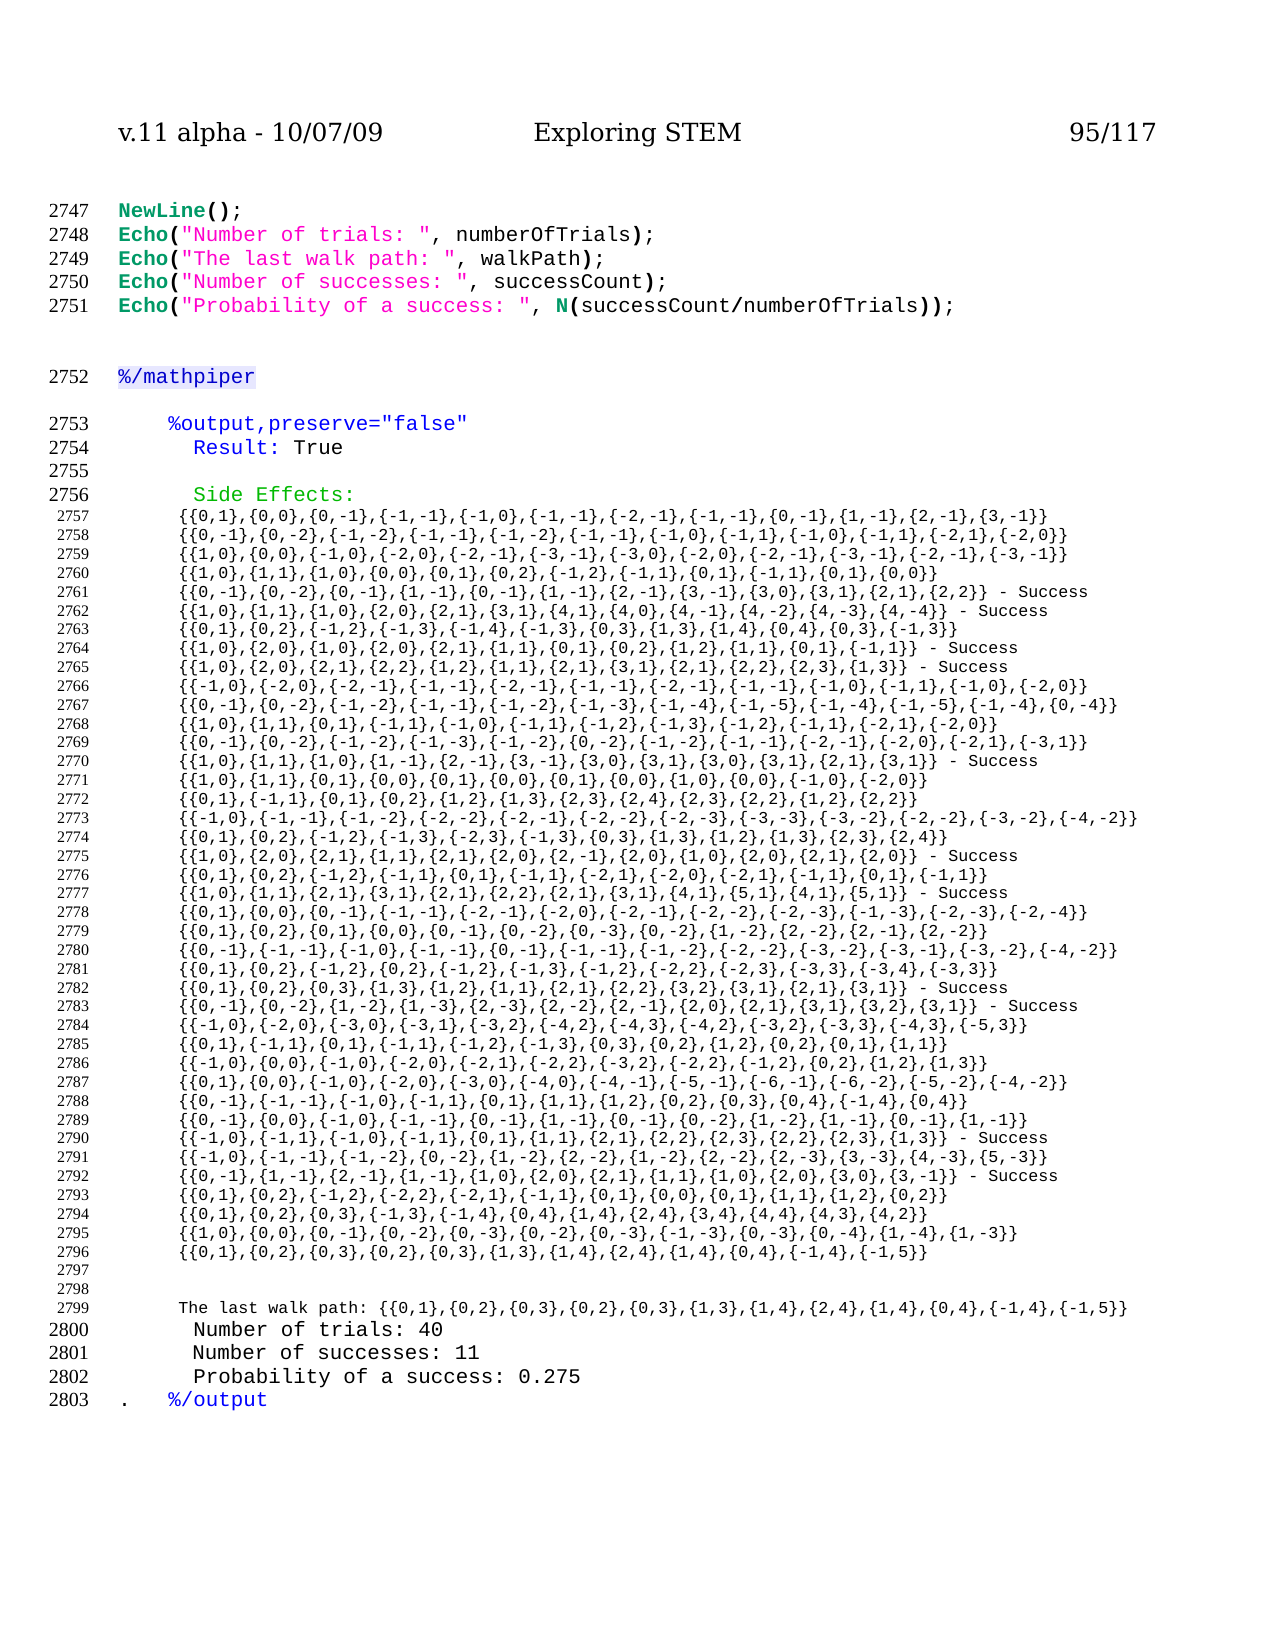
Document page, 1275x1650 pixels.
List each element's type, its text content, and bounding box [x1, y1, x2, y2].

text {{0,1},{0,2},{-1,2},{-1,3},{-2,3},{-1,3},{0,3},{1,3},{1,2},{1,3},{2,3},{2,4}} [118, 828, 1157, 847]
text {{0,-1},{1,-1},{2,-1},{1,-1},{1,0},{2,0},{2,1},{1,1},{1,0},{2,0},{3,0},{3,-1}} - Success [118, 1168, 1157, 1187]
text {{0,-1},{0,-2},{0,-1},{1,-1},{0,-1},{1,-1},{2,-1},{3,-1},{3,0},{3,1},{2,1},{2,2}} - Success [118, 583, 1157, 602]
text {{0,1},{0,0},{0,-1},{-1,-1},{-1,0},{-1,-1},{-2,-1},{-1,-1},{0,-1},{1,-1},{2,-1},{3,-1}} [118, 508, 1157, 527]
text Echo("Number of successes: ", successCount); [118, 271, 1157, 295]
text {{0,-1},{-1,-1},{-1,0},{-1,1},{0,1},{1,1},{1,2},{0,2},{0,3},{0,4},{-1,4},{0,4}} [118, 1092, 1157, 1111]
text %/mathpiper [118, 366, 1157, 389]
text {{0,1},{0,0},{-1,0},{-2,0},{-3,0},{-4,0},{-4,-1},{-5,-1},{-6,-1},{-6,-2},{-5,-2},{-4,-2}} [118, 1073, 1157, 1092]
text {{1,0},{2,0},{2,1},{2,2},{1,2},{1,1},{2,1},{3,1},{2,1},{2,2},{2,3},{1,3}} - Success [118, 659, 1157, 677]
text {{-1,0},{-1,-1},{-1,-2},{0,-2},{1,-2},{2,-2},{1,-2},{2,-2},{2,-3},{3,-3},{4,-3},{5,-3}} [118, 1149, 1157, 1168]
text Echo("The last walk path: ", walkPath); [118, 248, 1157, 271]
text {{1,0},{1,1},{0,1},{0,0},{0,1},{0,0},{0,1},{0,0},{1,0},{0,0},{-1,0},{-2,0}} [118, 772, 1157, 791]
text {{-1,0},{0,0},{-1,0},{-2,0},{-2,1},{-2,2},{-3,2},{-2,2},{-1,2},{0,2},{1,2},{1,3}} [118, 1054, 1157, 1073]
text {{0,1},{0,2},{0,3},{-1,3},{-1,4},{0,4},{1,4},{2,4},{3,4},{4,4},{4,3},{4,2}} [118, 1205, 1157, 1224]
text {{0,-1},{0,0},{-1,0},{-1,-1},{0,-1},{1,-1},{0,-1},{0,-2},{1,-2},{1,-1},{0,-1},{1,-1}} [118, 1111, 1157, 1130]
text {{0,1},{0,2},{-1,2},{0,2},{-1,2},{-1,3},{-1,2},{-2,2},{-2,3},{-3,3},{-3,4},{-3,3}} [118, 960, 1157, 979]
text {{0,1},{-1,1},{0,1},{-1,1},{-1,2},{-1,3},{0,3},{0,2},{1,2},{0,2},{0,1},{1,1}} [118, 1036, 1157, 1054]
text {{1,0},{1,1},{0,1},{-1,1},{-1,0},{-1,1},{-1,2},{-1,3},{-1,2},{-1,1},{-2,1},{-2,0}} [118, 715, 1157, 734]
text {{0,1},{0,2},{-1,2},{-1,3},{-1,4},{-1,3},{0,3},{1,3},{1,4},{0,4},{0,3},{-1,3}} [118, 621, 1157, 640]
text Probability of a success: 0.275 [118, 1366, 1157, 1389]
text . %/output [118, 1389, 1157, 1413]
text {{0,-1},{0,-2},{1,-2},{1,-3},{2,-3},{2,-2},{2,-1},{2,0},{2,1},{3,1},{3,2},{3,1}} - Success [118, 998, 1157, 1017]
text {{-1,0},{-2,0},{-3,0},{-3,1},{-3,2},{-4,2},{-4,3},{-4,2},{-3,2},{-3,3},{-4,3},{-5,3}} [118, 1017, 1157, 1036]
text {{1,0},{1,1},{1,0},{0,0},{0,1},{0,2},{-1,2},{-1,1},{0,1},{-1,1},{0,1},{0,0}} [118, 564, 1157, 583]
text {{0,1},{0,0},{0,-1},{-1,-1},{-2,-1},{-2,0},{-2,-1},{-2,-2},{-2,-3},{-1,-3},{-2,-3},{-2,-4}} [118, 904, 1157, 923]
text NewLine(); [118, 200, 1157, 224]
text The last walk path: {{0,1},{0,2},{0,3},{0,2},{0,3},{1,3},{1,4},{2,4},{1,4},{0,4},{-1,4},{-1,5}} [118, 1300, 1157, 1318]
text {{0,1},{0,2},{0,3},{0,2},{0,3},{1,3},{1,4},{2,4},{1,4},{0,4},{-1,4},{-1,5}} [118, 1243, 1157, 1262]
text {{0,1},{0,2},{0,3},{1,3},{1,2},{1,1},{2,1},{2,2},{3,2},{3,1},{2,1},{3,1}} - Success [118, 979, 1157, 998]
text {{1,0},{1,1},{2,1},{3,1},{2,1},{2,2},{2,1},{3,1},{4,1},{5,1},{4,1},{5,1}} - Success [118, 885, 1157, 904]
text {{1,0},{1,1},{1,0},{1,-1},{2,-1},{3,-1},{3,0},{3,1},{3,0},{3,1},{2,1},{3,1}} - Success [118, 753, 1157, 772]
text {{0,1},{-1,1},{0,1},{0,2},{1,2},{1,3},{2,3},{2,4},{2,3},{2,2},{1,2},{2,2}} [118, 791, 1157, 809]
text {{0,-1},{-1,-1},{-1,0},{-1,-1},{0,-1},{-1,-1},{-1,-2},{-2,-2},{-3,-2},{-3,-1},{-3,-2},{-4,-2}} [118, 941, 1157, 960]
text {{0,-1},{0,-2},{-1,-2},{-1,-3},{-1,-2},{0,-2},{-1,-2},{-1,-1},{-2,-1},{-2,0},{-2,1},{-3,1}} [118, 734, 1157, 753]
text Echo("Probability of a success: ", N(successCount/numberOfTrials)); [118, 295, 1157, 319]
text {{-1,0},{-1,-1},{-1,-2},{-2,-2},{-2,-1},{-2,-2},{-2,-3},{-3,-3},{-3,-2},{-2,-2},{-3,-2},{-4,-2}} [118, 809, 1157, 828]
text Number of successes: 11 [118, 1342, 1157, 1366]
text {{0,1},{0,2},{-1,2},{-1,1},{0,1},{-1,1},{-2,1},{-2,0},{-2,1},{-1,1},{0,1},{-1,1}} [118, 866, 1157, 885]
text {{0,-1},{0,-2},{-1,-2},{-1,-1},{-1,-2},{-1,-3},{-1,-4},{-1,-5},{-1,-4},{-1,-5},{-1,-4},{0,-4}} [118, 696, 1157, 715]
text {{1,0},{2,0},{2,1},{1,1},{2,1},{2,0},{2,-1},{2,0},{1,0},{2,0},{2,1},{2,0}} - Success [118, 847, 1157, 866]
text {{1,0},{2,0},{1,0},{2,0},{2,1},{1,1},{0,1},{0,2},{1,2},{1,1},{0,1},{-1,1}} - Success [118, 640, 1157, 659]
text {{1,0},{0,0},{0,-1},{0,-2},{0,-3},{0,-2},{0,-3},{-1,-3},{0,-3},{0,-4},{1,-4},{1,-3}} [118, 1224, 1157, 1243]
text Echo("Number of trials: ", numberOfTrials); [118, 224, 1157, 248]
text Side Effects: [118, 484, 1157, 508]
text {{-1,0},{-2,0},{-2,-1},{-1,-1},{-2,-1},{-1,-1},{-2,-1},{-1,-1},{-1,0},{-1,1},{-1,0},{-2,0}} [118, 677, 1157, 696]
text Result: True [118, 437, 1157, 461]
text {{0,-1},{0,-2},{-1,-2},{-1,-1},{-1,-2},{-1,-1},{-1,0},{-1,1},{-1,0},{-1,1},{-2,1},{-2,0}} [118, 527, 1157, 546]
text {{0,1},{0,2},{0,1},{0,0},{0,-1},{0,-2},{0,-3},{0,-2},{1,-2},{2,-2},{2,-1},{2,-2}} [118, 923, 1157, 941]
text Number of trials: 40 [118, 1318, 1157, 1342]
text {{-1,0},{-1,1},{-1,0},{-1,1},{0,1},{1,1},{2,1},{2,2},{2,3},{2,2},{2,3},{1,3}} - Success [118, 1130, 1157, 1149]
text %output,preserve="false" [118, 413, 1157, 437]
text {{1,0},{0,0},{-1,0},{-2,0},{-2,-1},{-3,-1},{-3,0},{-2,0},{-2,-1},{-3,-1},{-2,-1},{-3,-1}} [118, 546, 1157, 564]
text {{1,0},{1,1},{1,0},{2,0},{2,1},{3,1},{4,1},{4,0},{4,-1},{4,-2},{4,-3},{4,-4}} - Success [118, 602, 1157, 621]
text {{0,1},{0,2},{-1,2},{-2,2},{-2,1},{-1,1},{0,1},{0,0},{0,1},{1,1},{1,2},{0,2}} [118, 1187, 1157, 1205]
